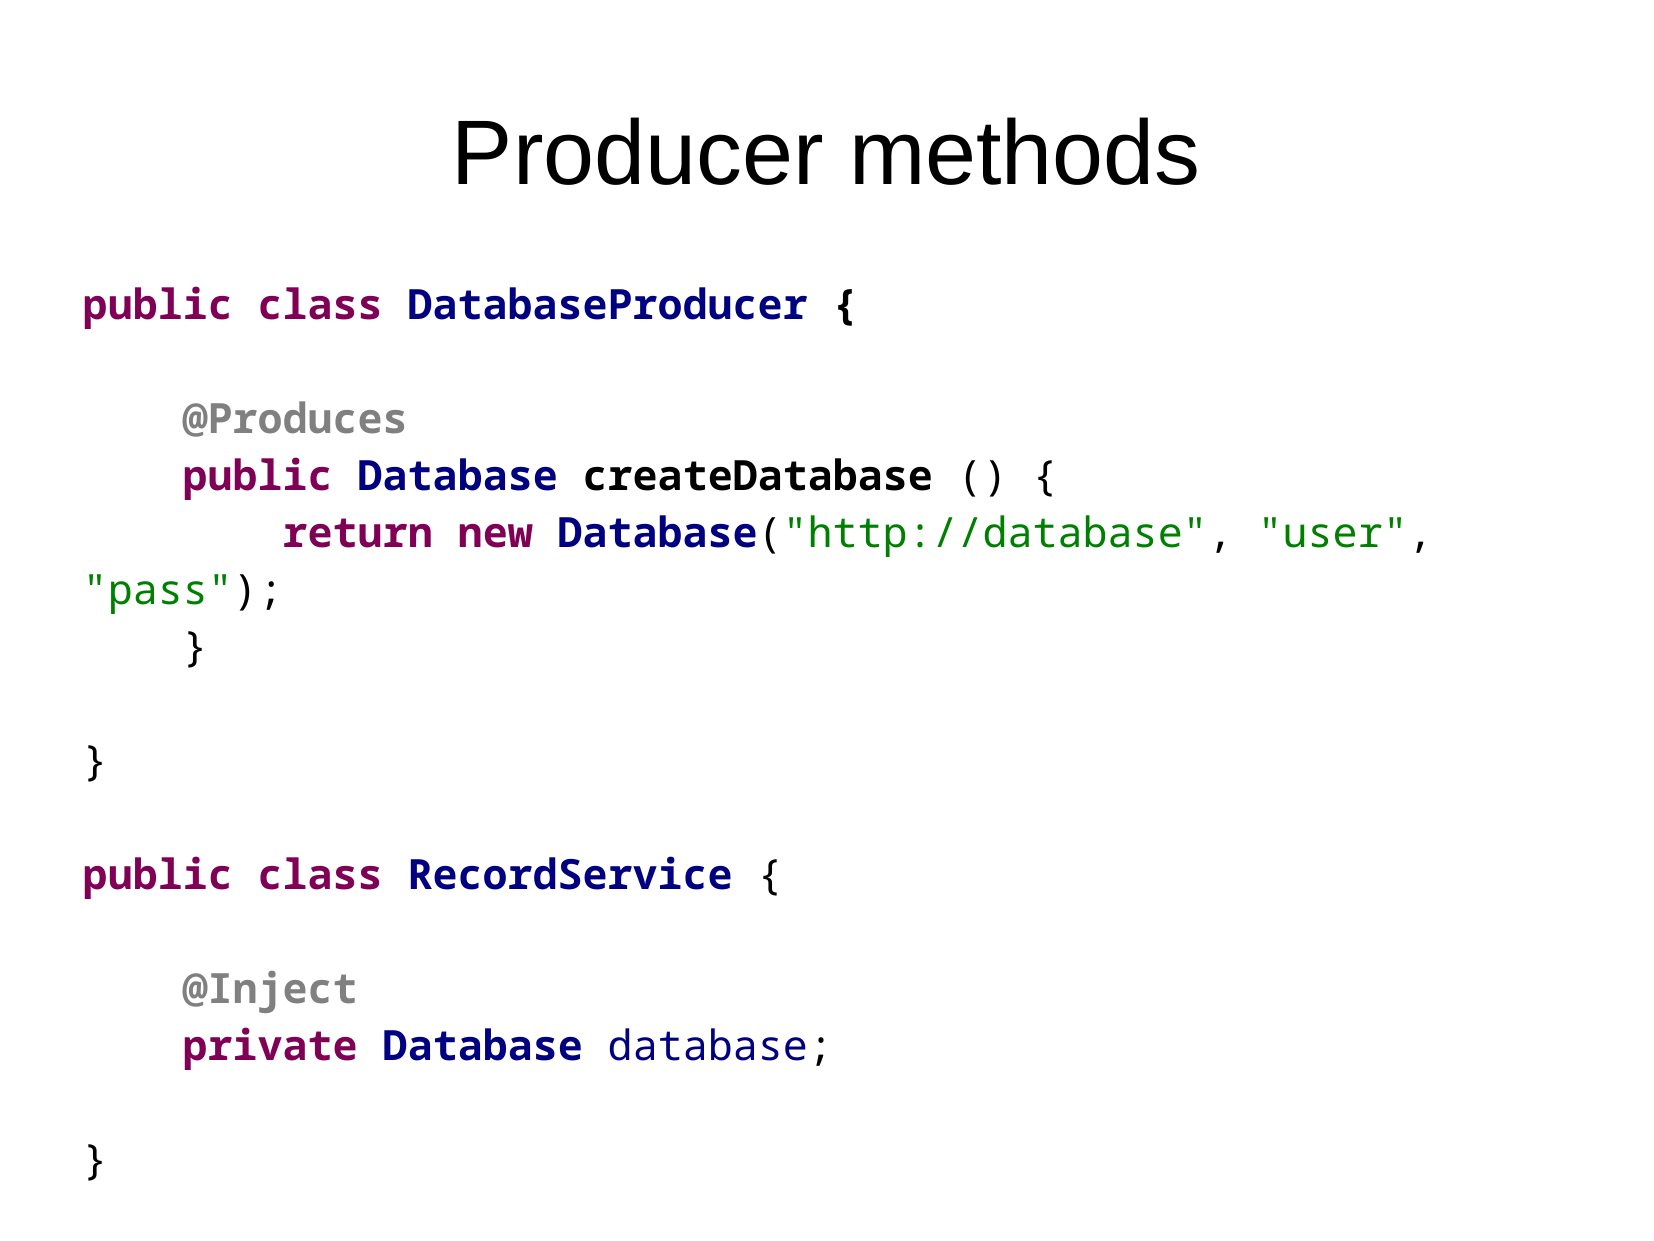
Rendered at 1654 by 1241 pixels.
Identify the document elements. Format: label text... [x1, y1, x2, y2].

list public class DatabaseProducer { @Produces public Database createDatabase () { return new Database("http://database", "user", "pass"); } } public class RecordService { @Inject private Database database; } [82, 321, 1571, 1140]
title Producer methods [82, 49, 1571, 257]
